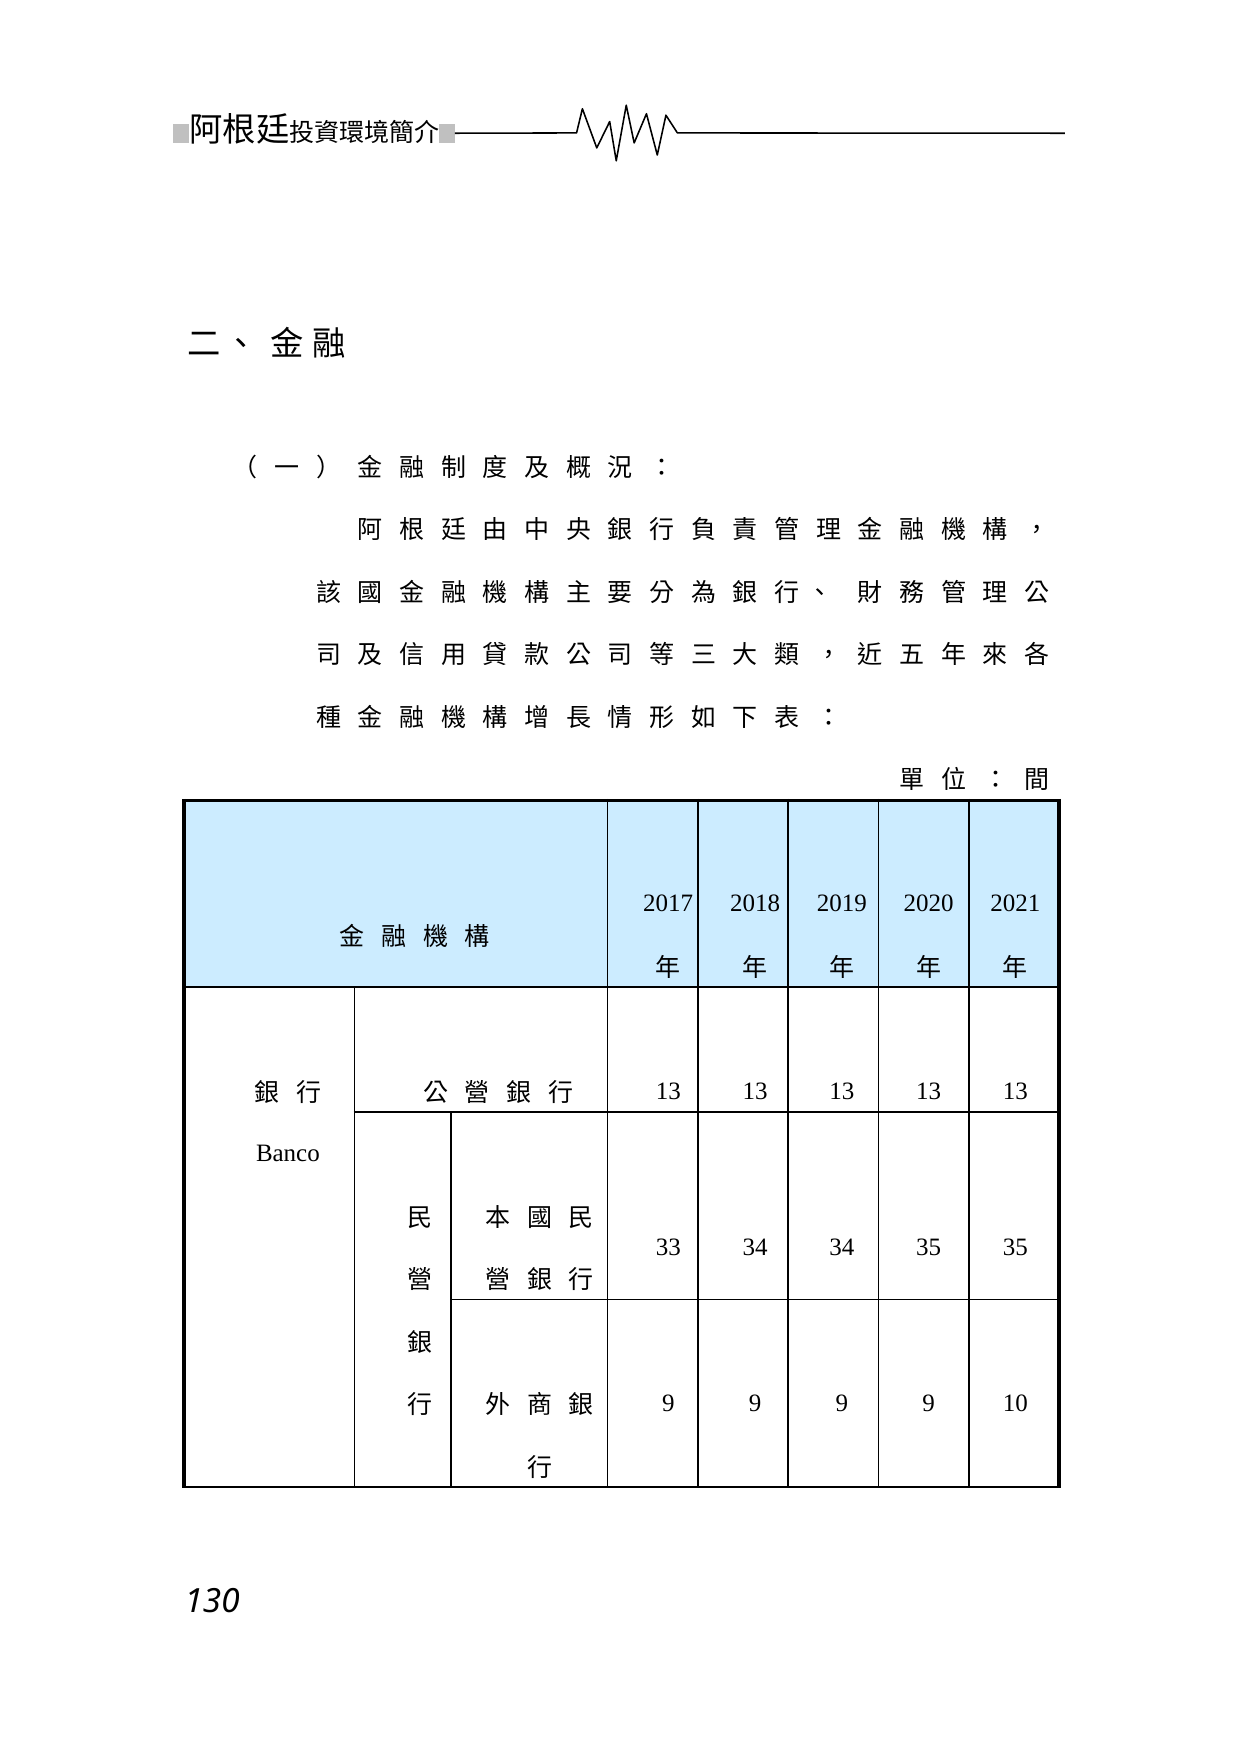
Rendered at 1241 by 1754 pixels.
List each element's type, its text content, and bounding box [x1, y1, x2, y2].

table_cell 34 [789, 1113, 878, 1299]
table_cell 外商銀行 [452, 1300, 607, 1486]
table_header 2021年 [970, 802, 1057, 986]
table_header 2017年 [608, 802, 697, 986]
table_cell 13 [699, 988, 787, 1111]
table_cell 9 [789, 1300, 878, 1486]
table_header 2019年 [789, 802, 878, 986]
table_cell 13 [608, 988, 697, 1111]
table_cell 13 [879, 988, 968, 1111]
table_cell 9 [879, 1300, 968, 1486]
table_header 2018年 [699, 802, 787, 986]
text 阿根廷由中央銀行負責管理金融機構，該國金融機構主要分為銀行、財務管理公司及信用貸款公司等三大類，近五年來各種金融機構增長情形如下表： [281, 486, 1058, 736]
table_cell 10 [970, 1300, 1057, 1486]
table_cell 13 [970, 988, 1057, 1111]
text 二、金融 [183, 299, 1058, 361]
table_cell 本國民營銀行 [452, 1113, 607, 1299]
text 單位：間 [281, 736, 1058, 799]
table_header 金融機構 [186, 802, 607, 986]
table_cell 公營銀行 [355, 988, 607, 1111]
table_cell 9 [608, 1300, 697, 1486]
table_cell 35 [970, 1113, 1057, 1299]
table_cell 9 [699, 1300, 787, 1486]
table_cell 34 [699, 1113, 787, 1299]
table_cell 33 [608, 1113, 697, 1299]
text （一）金融制度及概況： [207, 424, 1058, 486]
table_cell 13 [789, 988, 878, 1111]
table_cell 民營 銀行 [355, 1113, 450, 1486]
table_header 2020年 [879, 802, 968, 986]
table_cell 銀行 Banco [186, 988, 354, 1486]
table_cell 35 [879, 1113, 968, 1299]
